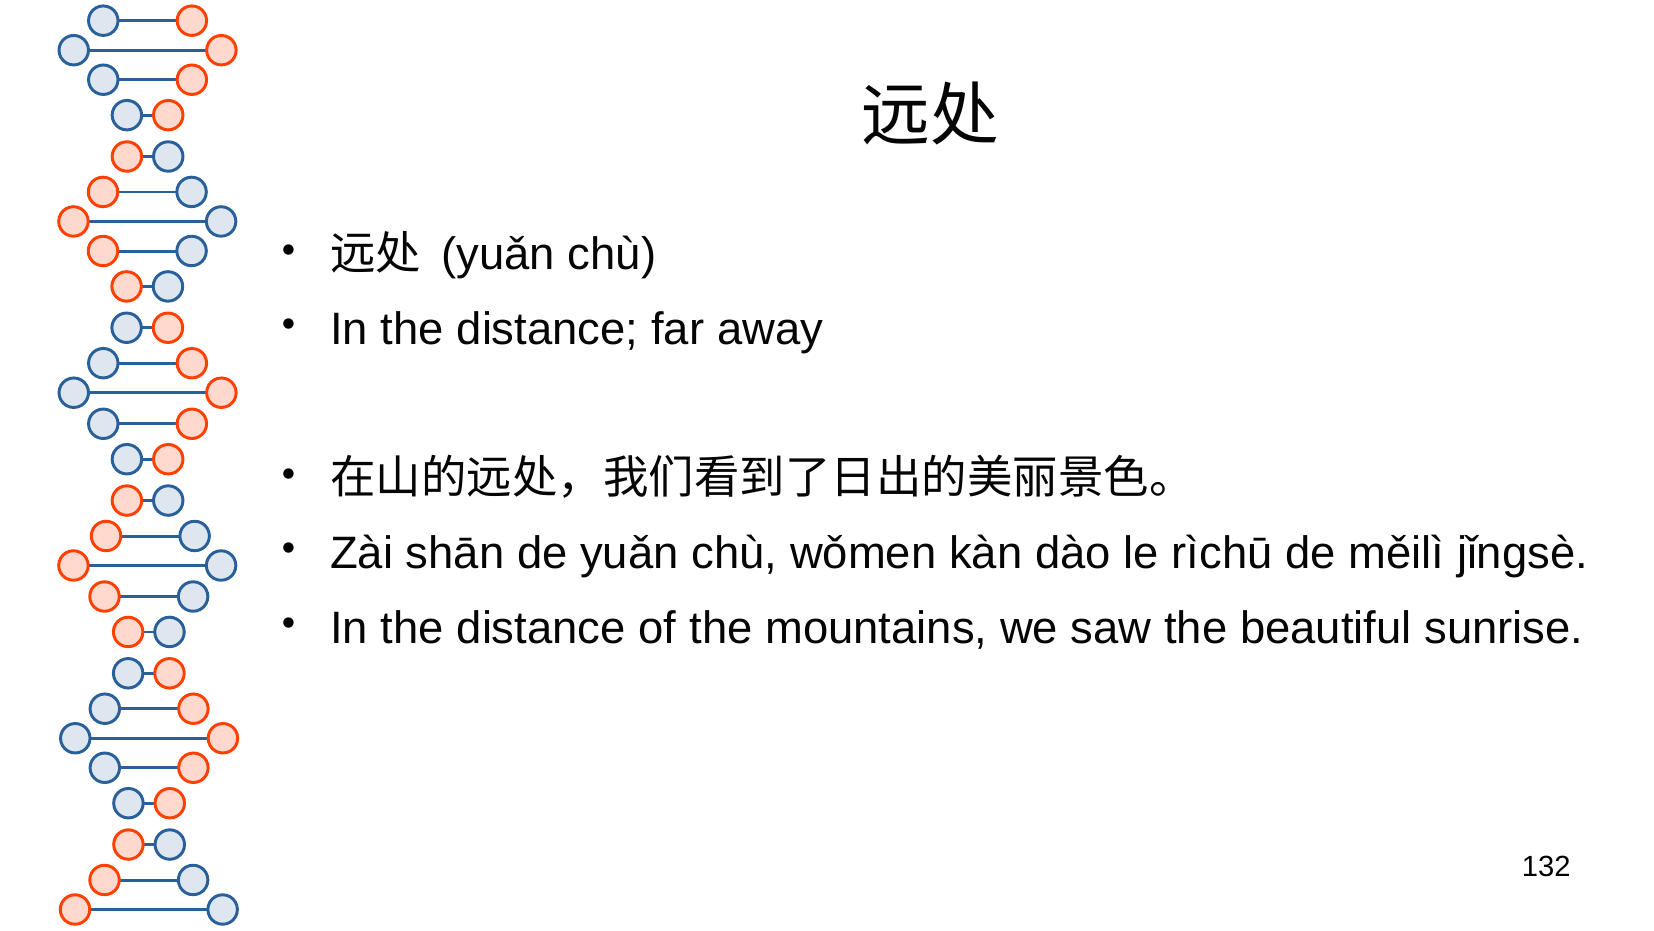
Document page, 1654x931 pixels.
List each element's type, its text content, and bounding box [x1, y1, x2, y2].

title 远处 [265, 35, 1595, 189]
list 远处 (yuǎn chù) In the distance; far away 在山的远处，我们看到了日出的美丽景色。 Zài shān de yuǎn chù, wǒmen kàn dào le rìchū de měilì jǐngsè. In the distance of the mountains, we saw the beautiful sunrise. [265, 224, 1595, 764]
